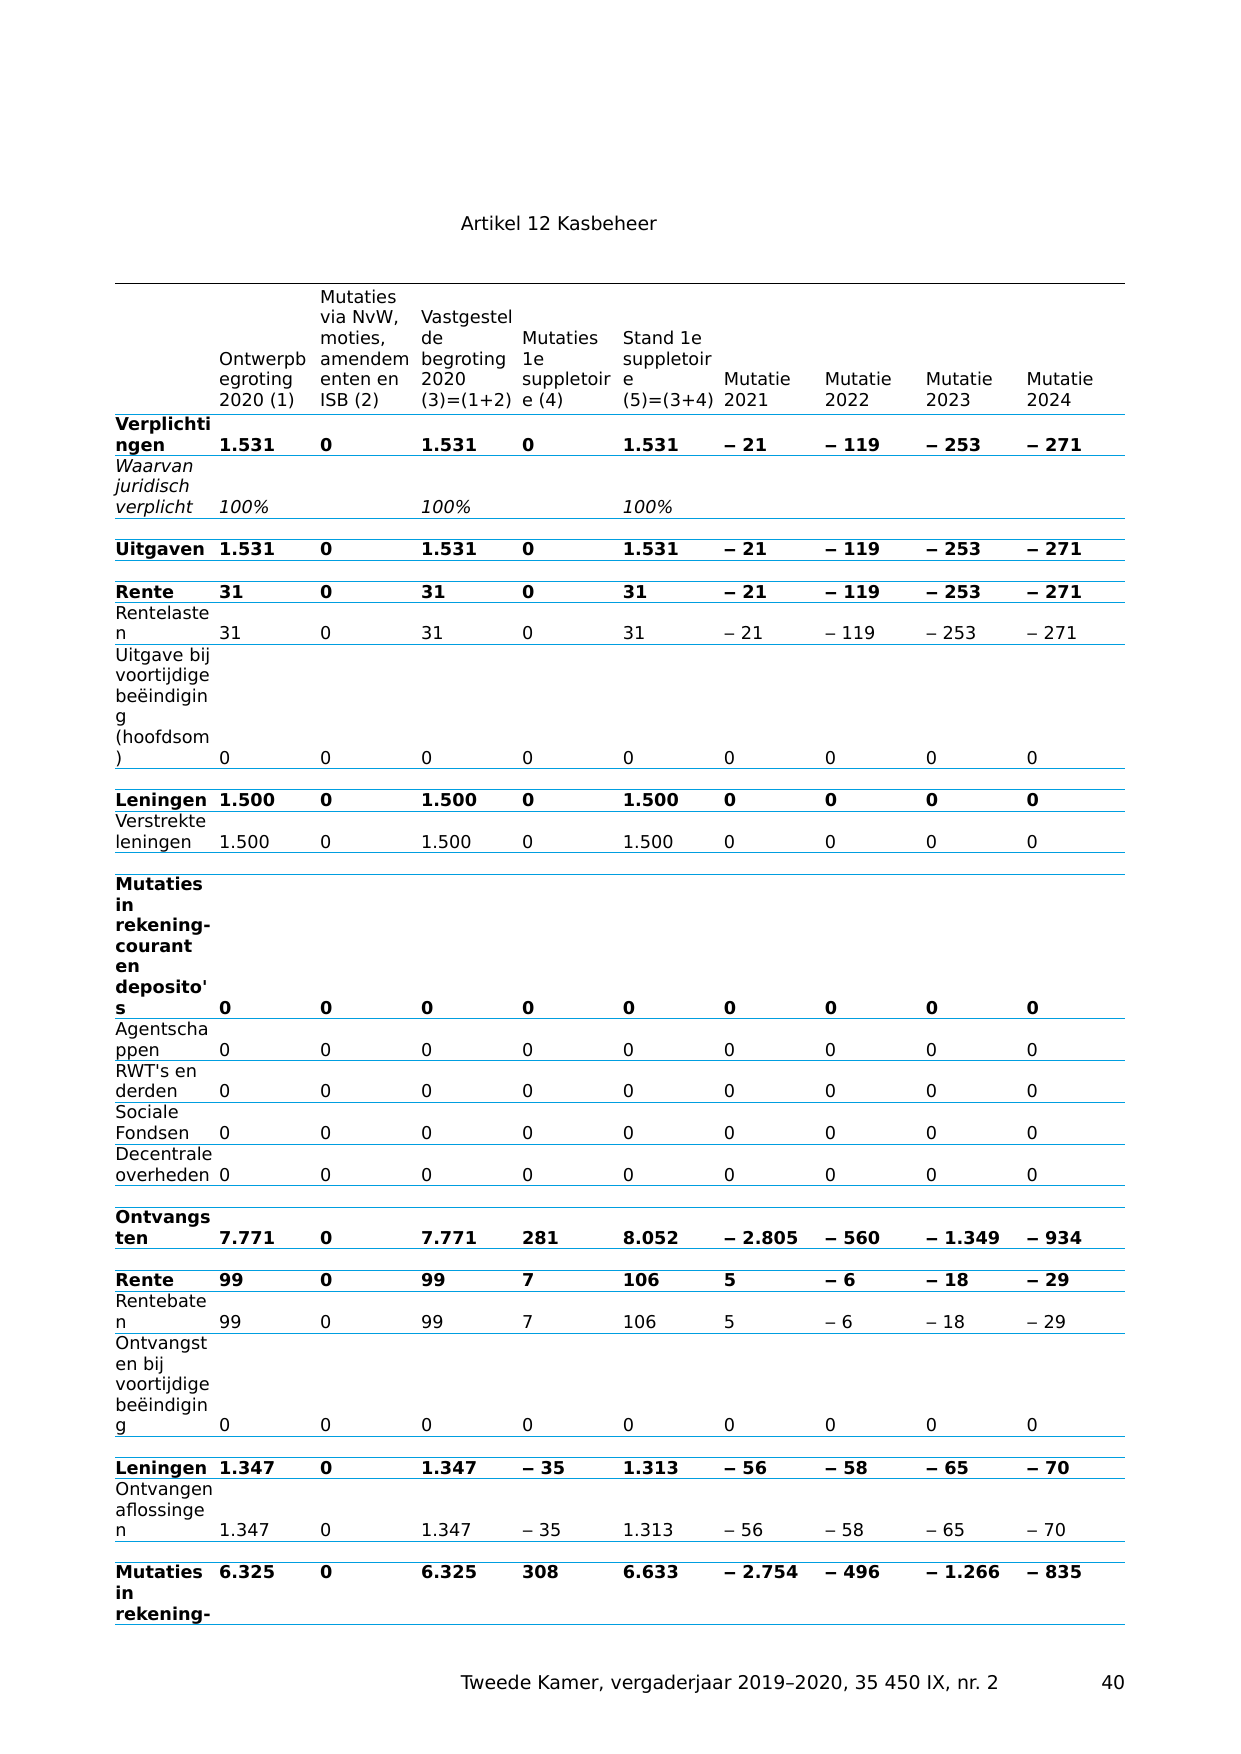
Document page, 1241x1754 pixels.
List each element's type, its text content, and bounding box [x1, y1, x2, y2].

table_cell [822, 769, 923, 789]
table_cell 0 [620, 1103, 721, 1144]
table_cell 0 [216, 1145, 317, 1185]
table_cell 1.313 [620, 1479, 721, 1541]
table_cell 0 [519, 812, 620, 852]
table_cell ‒ 271 [1024, 603, 1125, 644]
table_cell 0 [519, 1019, 620, 1060]
table_cell [620, 1542, 721, 1562]
table_cell 0 [923, 1103, 1023, 1144]
table_cell 99 [418, 1292, 519, 1332]
table_cell [822, 1249, 923, 1269]
table_cell [115, 561, 216, 581]
table_cell 99 [216, 1271, 317, 1291]
table_cell Verstrekte leningen [115, 812, 216, 852]
table_cell 0 [822, 1145, 923, 1185]
table_cell 1.531 [418, 415, 519, 455]
table_cell ‒ 21 [721, 603, 822, 644]
table_cell [519, 1186, 620, 1207]
table_cell ‒ 119 [822, 540, 923, 560]
table_cell ‒ 35 [519, 1479, 620, 1541]
table_cell 31 [216, 582, 317, 602]
table_cell 1.531 [216, 415, 317, 455]
table_cell [721, 456, 822, 518]
table_cell [721, 1249, 822, 1269]
table_header Budgettaire gevolgen van beleid, beleidsartikel 12 (Eerste suppletoire begroting) (bedragen x € 1 mln.) [115, 258, 1125, 283]
table_cell [216, 561, 317, 581]
table_cell 0 [519, 1334, 620, 1436]
table_cell 0 [317, 582, 418, 602]
table_cell 0 [317, 603, 418, 644]
table_cell 0 [216, 1334, 317, 1436]
table_cell 0 [1024, 645, 1125, 768]
table_cell [418, 1542, 519, 1562]
table_cell [216, 1249, 317, 1269]
table_cell 0 [721, 1334, 822, 1436]
table_cell 0 [317, 415, 418, 455]
table_cell [721, 561, 822, 581]
table_cell ‒ 35 [519, 1458, 620, 1478]
table_cell 0 [317, 540, 418, 560]
table_cell [721, 1186, 822, 1207]
table_cell ‒ 271 [1024, 540, 1125, 560]
table_cell ‒ 6 [822, 1271, 923, 1291]
table_cell [519, 1437, 620, 1457]
table_cell 0 [721, 1061, 822, 1102]
table_cell Mutaties in rekening-courant en deposito's [115, 875, 216, 1018]
table_cell [317, 1249, 418, 1269]
table_cell [721, 1542, 822, 1562]
table_cell 1.500 [620, 812, 721, 852]
table_cell ‒ 70 [1024, 1458, 1125, 1478]
table_cell [115, 1437, 216, 1457]
table_cell 0 [620, 1019, 721, 1060]
table_cell ‒ 119 [822, 603, 923, 644]
table_cell 31 [620, 603, 721, 644]
table_cell 0 [822, 1334, 923, 1436]
table_cell ‒ 6 [822, 1292, 923, 1332]
table_cell [216, 1542, 317, 1562]
table_cell 31 [418, 603, 519, 644]
table_cell Leningen [115, 790, 216, 811]
table_cell [418, 561, 519, 581]
table_cell ‒ 934 [1024, 1208, 1125, 1248]
table_cell [923, 853, 1023, 873]
table_cell ‒ 56 [721, 1479, 822, 1541]
table_cell [620, 519, 721, 539]
table_cell [1024, 1186, 1125, 1207]
table_cell ‒ 271 [1024, 415, 1125, 455]
table_cell [923, 456, 1023, 518]
table_cell 0 [519, 415, 620, 455]
table_cell 0 [822, 1061, 923, 1102]
table_cell [923, 1186, 1023, 1207]
table_cell 0 [822, 645, 923, 768]
table_cell Mutatie 2021 [721, 284, 822, 413]
table_cell [317, 1542, 418, 1562]
table_cell 0 [721, 645, 822, 768]
table_cell 1.500 [620, 790, 721, 811]
table_cell 31 [216, 603, 317, 644]
table_cell ‒ 56 [721, 1458, 822, 1478]
table_cell 0 [317, 790, 418, 811]
table_cell 0 [721, 790, 822, 811]
table_cell Waarvan juridisch verplicht [115, 456, 216, 518]
table_cell [721, 1437, 822, 1457]
table_cell [822, 1437, 923, 1457]
table_cell 0 [317, 1563, 418, 1624]
table_cell Ontvangsten [115, 1208, 216, 1248]
table_cell 0 [822, 790, 923, 811]
table_cell 0 [721, 1103, 822, 1144]
table_cell 0 [620, 1145, 721, 1185]
table_cell 0 [317, 1479, 418, 1541]
table_cell Vastgestelde begroting 2020 (3)=(1+2) [418, 284, 519, 413]
table_cell Mutatie 2023 [923, 284, 1023, 413]
table_cell 0 [317, 1145, 418, 1185]
table_cell [519, 769, 620, 789]
table_cell [620, 1186, 721, 1207]
table_cell Rentelasten [115, 603, 216, 644]
table_cell 0 [418, 875, 519, 1018]
table_cell 0 [620, 875, 721, 1018]
table_cell [216, 1186, 317, 1207]
table_cell 0 [216, 645, 317, 768]
table_cell 0 [923, 790, 1023, 811]
table_cell Agentschappen [115, 1019, 216, 1060]
table_cell 0 [519, 582, 620, 602]
table_cell 0 [923, 1145, 1023, 1185]
table_cell 1.531 [418, 540, 519, 560]
table_cell 1.500 [418, 812, 519, 852]
table_cell 0 [923, 645, 1023, 768]
table_cell [317, 456, 418, 518]
table_cell 0 [317, 875, 418, 1018]
table_cell 0 [317, 1208, 418, 1248]
table_cell 100% [620, 456, 721, 518]
table_cell [115, 853, 216, 873]
table_cell [1024, 1542, 1125, 1562]
table_cell 0 [317, 1458, 418, 1478]
table_cell 0 [418, 1103, 519, 1144]
table_cell ‒ 253 [923, 582, 1023, 602]
table_cell 0 [1024, 1103, 1125, 1144]
table_cell Mutaties in rekening- [115, 1563, 216, 1624]
table_cell 6.633 [620, 1563, 721, 1624]
table_cell Mutatie 2022 [822, 284, 923, 413]
table_cell 1.347 [216, 1458, 317, 1478]
table_cell [1024, 1249, 1125, 1269]
table_cell 1.313 [620, 1458, 721, 1478]
table_cell [923, 1249, 1023, 1269]
table_cell ‒ 21 [721, 540, 822, 560]
table_cell ‒ 835 [1024, 1563, 1125, 1624]
table_cell ‒ 253 [923, 603, 1023, 644]
table_cell 100% [216, 456, 317, 518]
table_cell 0 [923, 1019, 1023, 1060]
table_cell [923, 1437, 1023, 1457]
table_cell [822, 456, 923, 518]
table_cell 0 [1024, 1019, 1125, 1060]
table_cell 0 [1024, 1145, 1125, 1185]
table_cell [115, 1542, 216, 1562]
table_cell 8.052 [620, 1208, 721, 1248]
table_cell 0 [317, 1271, 418, 1291]
table_cell ‒ 119 [822, 415, 923, 455]
table_cell Ontvangen aflossingen [115, 1479, 216, 1541]
table_cell 0 [519, 540, 620, 560]
table_cell 0 [519, 603, 620, 644]
table_cell 0 [519, 1061, 620, 1102]
table_cell ‒ 58 [822, 1479, 923, 1541]
table_cell 7 [519, 1292, 620, 1332]
table_cell 0 [822, 1019, 923, 1060]
table_cell [519, 853, 620, 873]
table_cell [115, 1249, 216, 1269]
table_cell ‒ 70 [1024, 1479, 1125, 1541]
table_cell 0 [519, 645, 620, 768]
table_cell [822, 1186, 923, 1207]
table_cell 1.531 [620, 540, 721, 560]
table_cell [317, 853, 418, 873]
table_cell ‒ 253 [923, 415, 1023, 455]
table_cell [822, 1542, 923, 1562]
table_cell ‒ 29 [1024, 1292, 1125, 1332]
table_cell [115, 769, 216, 789]
table_cell 0 [620, 645, 721, 768]
table_cell 1.500 [216, 790, 317, 811]
table_cell 0 [317, 1019, 418, 1060]
table_cell [1024, 853, 1125, 873]
table_cell Mutaties 1e suppletoire (4) [519, 284, 620, 413]
table_cell 0 [317, 1292, 418, 1332]
table_cell 0 [317, 812, 418, 852]
table_cell ‒ 1.349 [923, 1208, 1023, 1248]
table_cell [418, 769, 519, 789]
table_cell 5 [721, 1271, 822, 1291]
table_cell ‒ 1.266 [923, 1563, 1023, 1624]
table_cell [923, 561, 1023, 581]
table_cell Ontwerpbegroting 2020 (1) [216, 284, 317, 413]
table_cell [317, 769, 418, 789]
table_cell 0 [721, 1019, 822, 1060]
table_cell 7.771 [418, 1208, 519, 1248]
table_cell ‒ 65 [923, 1479, 1023, 1541]
table_cell ‒ 21 [721, 415, 822, 455]
table_cell ‒ 29 [1024, 1271, 1125, 1291]
table_cell 5 [721, 1292, 822, 1332]
table_cell 1.347 [418, 1458, 519, 1478]
table_cell Uitgave bij voortijdige beëindiging (hoofdsom) [115, 645, 216, 768]
table_cell 0 [418, 1334, 519, 1436]
table_cell [620, 853, 721, 873]
table_cell 1.531 [620, 415, 721, 455]
table_cell ‒ 2.805 [721, 1208, 822, 1248]
table_cell 0 [418, 1145, 519, 1185]
table_cell Ontvangsten bij voortijdige beëindiging [115, 1334, 216, 1436]
table_cell 0 [620, 1334, 721, 1436]
table_cell 0 [519, 790, 620, 811]
table_cell Mutatie 2024 [1024, 284, 1125, 413]
table_cell 0 [418, 1019, 519, 1060]
table_cell 0 [923, 812, 1023, 852]
table_cell 6.325 [418, 1563, 519, 1624]
table_cell 0 [519, 875, 620, 1018]
table_cell [620, 769, 721, 789]
table_cell 1.500 [418, 790, 519, 811]
table_cell [317, 1437, 418, 1457]
table_cell [519, 1249, 620, 1269]
table_cell ‒ 21 [721, 582, 822, 602]
title Artikel 12 Kasbeheer [461, 213, 1125, 235]
table_cell ‒ 253 [923, 540, 1023, 560]
table_cell [418, 853, 519, 873]
table_cell 0 [216, 1061, 317, 1102]
table_cell [115, 519, 216, 539]
table_cell [317, 561, 418, 581]
table_cell 0 [721, 812, 822, 852]
table_cell Rente [115, 582, 216, 602]
table_cell [620, 561, 721, 581]
table_cell ‒ 65 [923, 1458, 1023, 1478]
table_cell ‒ 119 [822, 582, 923, 602]
table_cell 0 [721, 875, 822, 1018]
table_cell RWT's en derden [115, 1061, 216, 1102]
table_cell 106 [620, 1292, 721, 1332]
table_cell 0 [317, 645, 418, 768]
table_cell [721, 853, 822, 873]
table_cell [923, 1542, 1023, 1562]
table_cell 0 [1024, 812, 1125, 852]
table_cell ‒ 18 [923, 1292, 1023, 1332]
table_cell [519, 1542, 620, 1562]
table_cell [216, 853, 317, 873]
table_cell ‒ 560 [822, 1208, 923, 1248]
table_cell 99 [418, 1271, 519, 1291]
table_cell ‒ 496 [822, 1563, 923, 1624]
table_cell Verplichtingen [115, 415, 216, 455]
table_cell [216, 519, 317, 539]
table_cell 308 [519, 1563, 620, 1624]
table_cell 100% [418, 456, 519, 518]
table_cell [418, 519, 519, 539]
table_cell 0 [317, 1103, 418, 1144]
table_cell 0 [822, 875, 923, 1018]
table_cell 0 [418, 645, 519, 768]
table_cell 0 [519, 1145, 620, 1185]
table_cell 0 [822, 812, 923, 852]
table_cell [418, 1249, 519, 1269]
table_cell 0 [1024, 790, 1125, 811]
table_cell Decentrale overheden [115, 1145, 216, 1185]
table_cell 31 [620, 582, 721, 602]
table_cell [1024, 519, 1125, 539]
table_cell [418, 1437, 519, 1457]
table_cell [115, 284, 216, 413]
table_cell 0 [923, 1334, 1023, 1436]
table_cell 0 [1024, 1334, 1125, 1436]
table_cell Rente [115, 1271, 216, 1291]
table_cell [519, 561, 620, 581]
table_cell 1.347 [216, 1479, 317, 1541]
table_cell 281 [519, 1208, 620, 1248]
table_cell [620, 1437, 721, 1457]
table_cell [115, 1186, 216, 1207]
table_cell [822, 561, 923, 581]
table_cell [721, 519, 822, 539]
table_cell [822, 519, 923, 539]
table_cell [923, 519, 1023, 539]
table_cell ‒ 58 [822, 1458, 923, 1478]
table_cell 6.325 [216, 1563, 317, 1624]
table_cell [317, 1186, 418, 1207]
table_cell [216, 769, 317, 789]
table_cell 0 [216, 1019, 317, 1060]
table_cell [1024, 1437, 1125, 1457]
table_cell 0 [923, 875, 1023, 1018]
table_cell 0 [317, 1334, 418, 1436]
table_cell ‒ 2.754 [721, 1563, 822, 1624]
table_cell 1.531 [216, 540, 317, 560]
table_cell [1024, 769, 1125, 789]
table_cell 7 [519, 1271, 620, 1291]
table_cell Rentebaten [115, 1292, 216, 1332]
table_cell Leningen [115, 1458, 216, 1478]
table_cell [317, 519, 418, 539]
table_cell 0 [822, 1103, 923, 1144]
table_cell [519, 456, 620, 518]
table_cell 0 [1024, 1061, 1125, 1102]
table_cell [1024, 561, 1125, 581]
table_cell 1.500 [216, 812, 317, 852]
table_cell 0 [923, 1061, 1023, 1102]
table_cell [721, 769, 822, 789]
table_cell [519, 519, 620, 539]
table_cell 99 [216, 1292, 317, 1332]
table_cell 0 [721, 1145, 822, 1185]
table_cell 7.771 [216, 1208, 317, 1248]
table_cell 0 [216, 875, 317, 1018]
table_cell 0 [519, 1103, 620, 1144]
table_cell ‒ 18 [923, 1271, 1023, 1291]
table_cell [216, 1437, 317, 1457]
table_cell 1.347 [418, 1479, 519, 1541]
table_cell Stand 1e suppletoire (5)=(3+4) [620, 284, 721, 413]
table_cell [418, 1186, 519, 1207]
table_cell 0 [620, 1061, 721, 1102]
table_cell ‒ 271 [1024, 582, 1125, 602]
table_cell 0 [1024, 875, 1125, 1018]
table_cell [923, 769, 1023, 789]
table_cell [620, 1249, 721, 1269]
table_cell 106 [620, 1271, 721, 1291]
table_cell 0 [216, 1103, 317, 1144]
table_cell Uitgaven [115, 540, 216, 560]
table_cell Sociale Fondsen [115, 1103, 216, 1144]
table_cell Mutaties via NvW, moties, amendementen en ISB (2) [317, 284, 418, 413]
table_cell 31 [418, 582, 519, 602]
table_cell 0 [418, 1061, 519, 1102]
table_cell [822, 853, 923, 873]
table_cell 0 [317, 1061, 418, 1102]
table_cell [1024, 456, 1125, 518]
